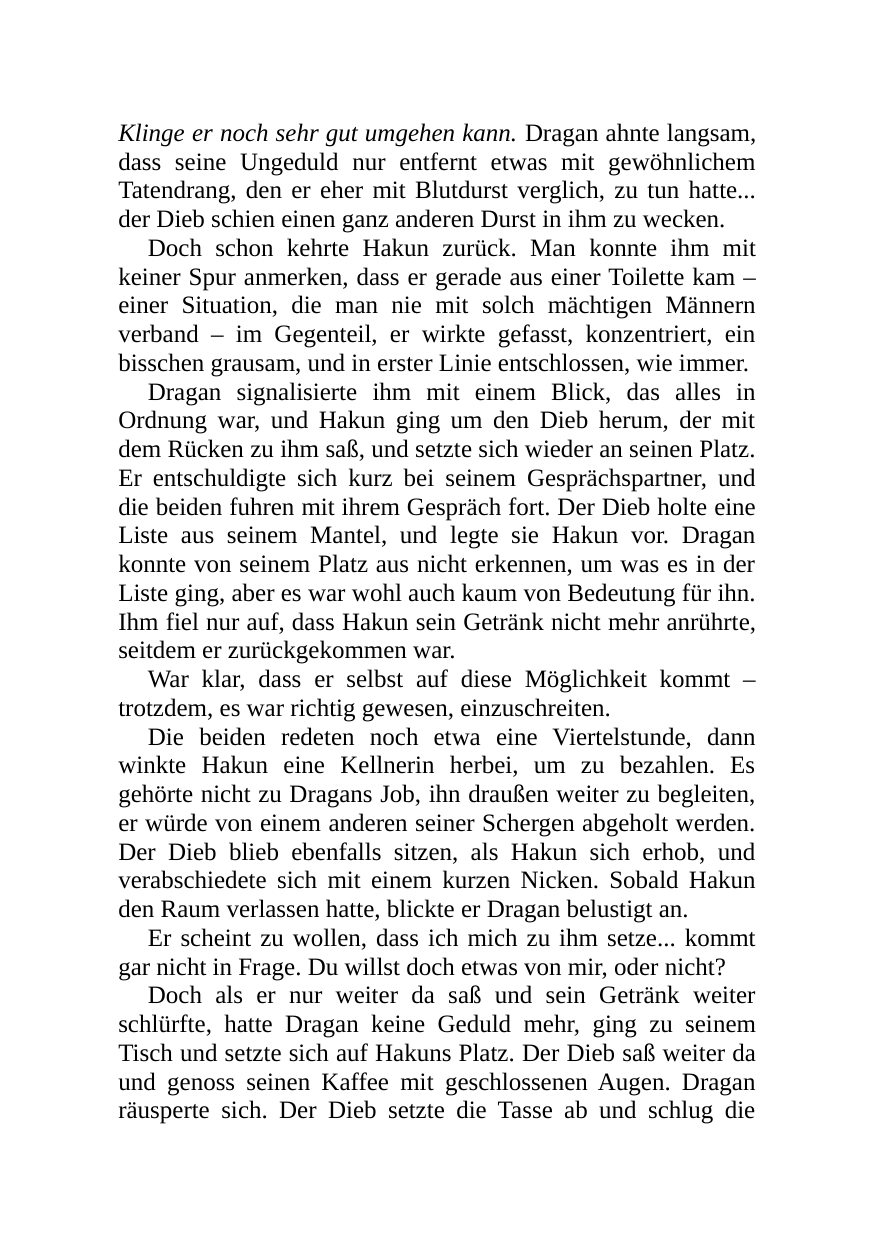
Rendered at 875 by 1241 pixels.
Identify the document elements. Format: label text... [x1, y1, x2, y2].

text Klinge er noch sehr gut umgehen kann. Dragan ahnte langsam, dass seine Ungeduld nur entfernt etwas mit gewöhnlichem Tatendrang, den er eher mit Blutdurst verglich, zu tun hatte... der Dieb schien einen ganz anderen Durst in ihm zu wecken. [118, 118, 756, 233]
text Er scheint zu wollen, dass ich mich zu ihm setze... kommt gar nicht in Frage. Du willst doch etwas von mir, oder nicht? [118, 923, 756, 981]
text War klar, dass er selbst auf diese Möglichkeit kommt – trotzdem, es war richtig gewesen, einzuschreiten. [118, 664, 756, 722]
text Dragan signalisierte ihm mit einem Blick, das alles in Ordnung war, und Hakun ging um den Dieb herum, der mit dem Rücken zu ihm saß, und setzte sich wieder an seinen Platz. Er entschuldigte sich kurz bei seinem Gesprächspartner, und die beiden fuhren mit ihrem Gespräch fort. Der Dieb holte eine Liste aus seinem Mantel, und legte sie Hakun vor. Dragan konnte von seinem Platz aus nicht erkennen, um was es in der Liste ging, aber es war wohl auch kaum von Bedeutung für ihn. Ihm fiel nur auf, dass Hakun sein Getränk nicht mehr anrührte, seitdem er zurückgekommen war. [118, 377, 756, 664]
text Doch schon kehrte Hakun zurück. Man konnte ihm mit keiner Spur anmerken, dass er gerade aus einer Toilette kam – einer Situation, die man nie mit solch mächtigen Männern verband – im Gegenteil, er wirkte gefasst, konzentriert, ein bisschen grausam, und in erster Linie entschlossen, wie immer. [118, 233, 756, 377]
text Doch als er nur weiter da saß und sein Getränk weiter schlürfte, hatte Dragan keine Geduld mehr, ging zu seinem Tisch und setzte sich auf Hakuns Platz. Der Dieb saß weiter da und genoss seinen Kaffee mit geschlossenen Augen. Dragan räusperte sich. Der Dieb setzte die Tasse ab und schlug die [118, 981, 756, 1124]
text Die beiden redeten noch etwa eine Viertelstunde, dann winkte Hakun eine Kellnerin herbei, um zu bezahlen. Es gehörte nicht zu Dragans Job, ihn draußen weiter zu begleiten, er würde von einem anderen seiner Schergen abgeholt werden. Der Dieb blieb ebenfalls sitzen, als Hakun sich erhob, und verabschiedete sich mit einem kurzen Nicken. Sobald Hakun den Raum verlassen hatte, blickte er Dragan belustigt an. [118, 722, 756, 923]
